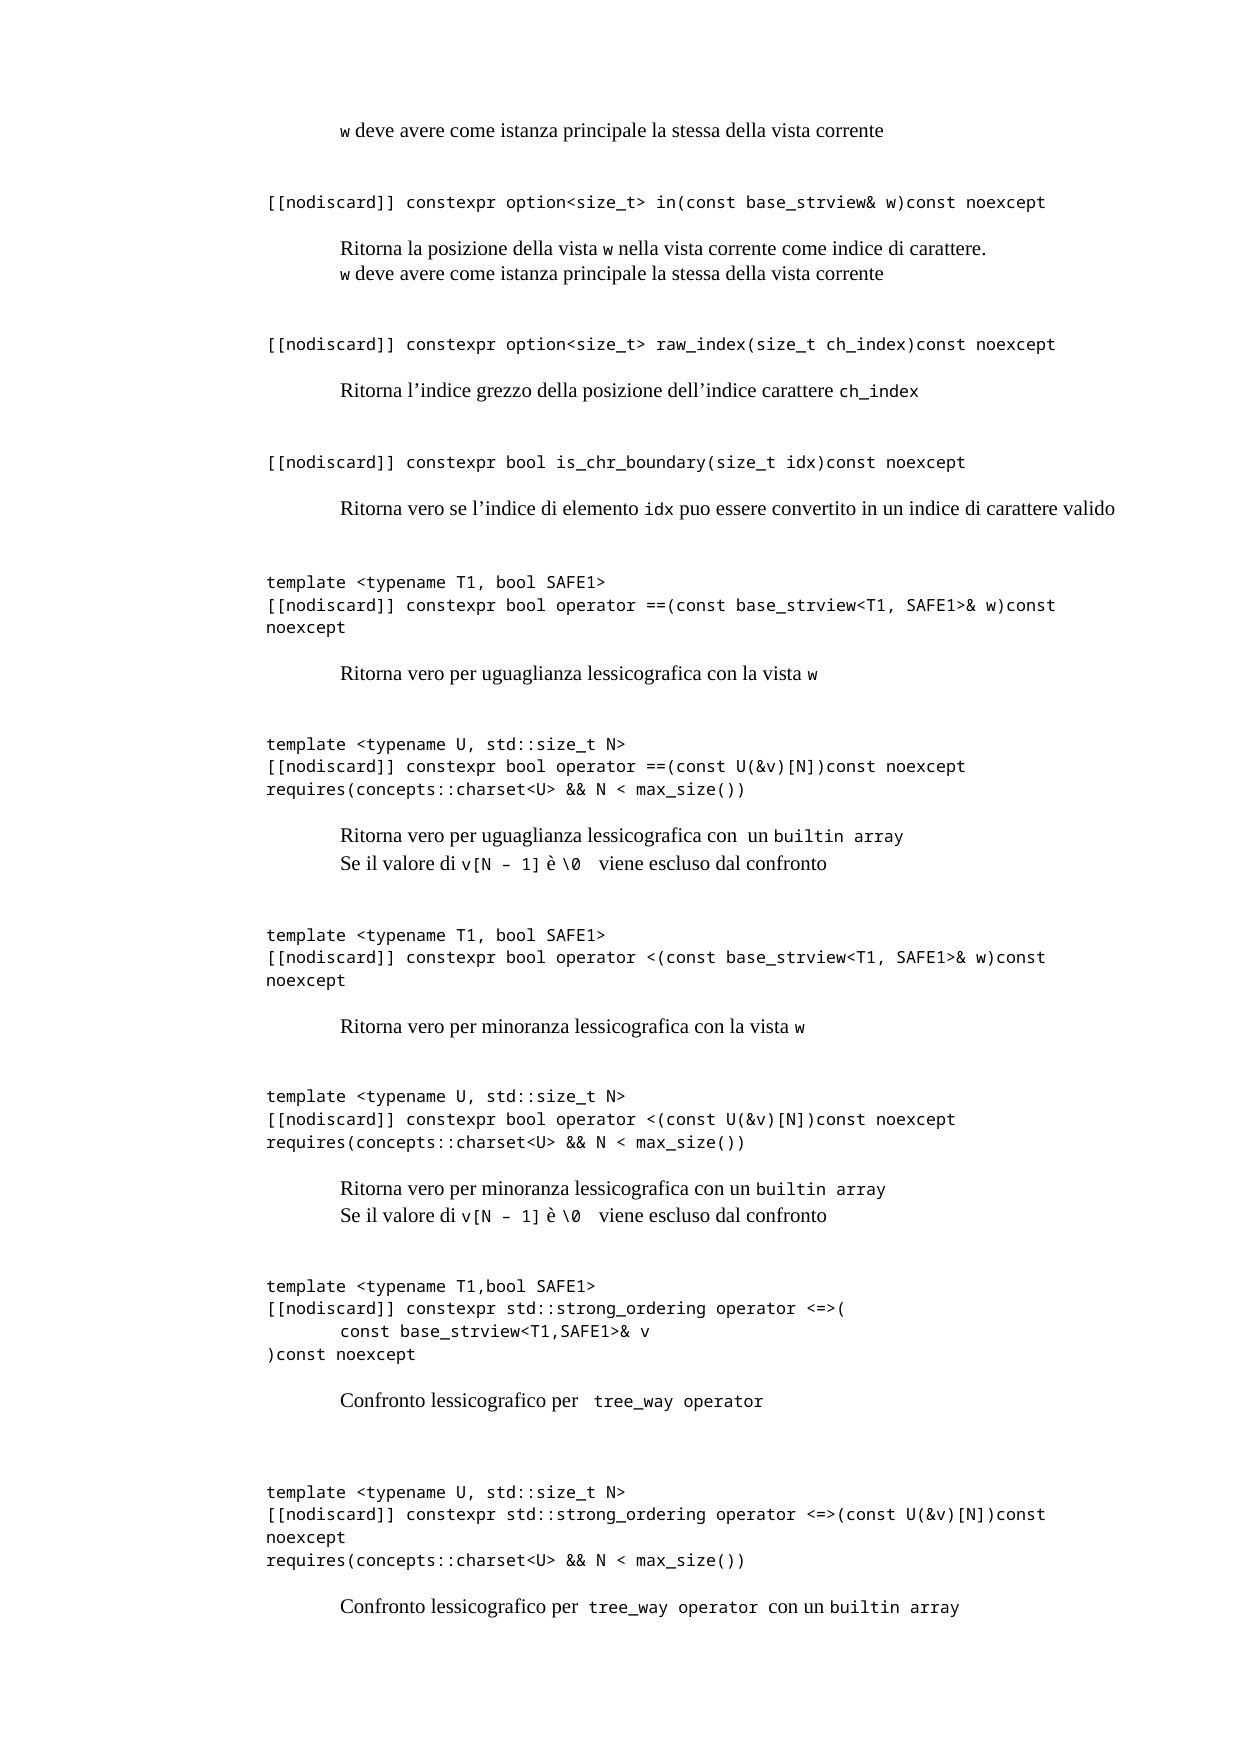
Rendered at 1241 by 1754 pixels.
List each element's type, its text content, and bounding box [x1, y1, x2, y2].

text requires(concepts::charset<U> && N < max_size()) [118, 1131, 1122, 1153]
text w deve avere come istanza principale la stessa della vista corrente [118, 118, 1122, 142]
text requires(concepts::charset<U> && N < max_size()) [118, 778, 1122, 801]
text Ritorna l’indice grezzo della posizione dell’indice carattere ch_index [118, 378, 1122, 403]
text [[nodiscard]] constexpr bool operator <(const base_strview<T1, SAFE1>& w)const noexcept [118, 946, 1122, 991]
text Ritorna la posizione della vista w nella vista corrente come indice di carattere. [118, 236, 1122, 260]
text template <typename U, std::size_t N> [118, 1085, 1122, 1108]
text [[nodiscard]] constexpr bool operator <(const U(&v)[N])const noexcept [118, 1108, 1122, 1131]
text [[nodiscard]] constexpr bool is_chr_boundary(size_t idx)const noexcept [118, 451, 1122, 473]
text template <typename T1,bool SAFE1> [118, 1274, 1122, 1297]
text [[nodiscard]] constexpr option<size_t> in(const base_strview& w)const noexcept [118, 191, 1122, 213]
text [[nodiscard]] constexpr bool operator ==(const base_strview<T1, SAFE1>& w)const noexcept [118, 593, 1122, 638]
text [[nodiscard]] constexpr std::strong_ordering operator <=>( [118, 1297, 1122, 1319]
text template <typename U, std::size_t N> [118, 1480, 1122, 1503]
text Ritorna vero per minoranza lessicografica con la vista w [118, 1014, 1122, 1038]
text [[nodiscard]] constexpr std::strong_ordering operator <=>(const U(&v)[N])const noexcept [118, 1503, 1122, 1548]
text Ritorna vero per uguaglianza lessicografica con la vista w [118, 661, 1122, 686]
text Ritorna vero per uguaglianza lessicografica con un builtin array [118, 823, 1122, 848]
text template <typename U, std::size_t N> [118, 732, 1122, 755]
text [[nodiscard]] constexpr bool operator ==(const U(&v)[N])const noexcept [118, 755, 1122, 778]
text template <typename T1, bool SAFE1> [118, 921, 1122, 946]
text Ritorna vero per minoranza lessicografica con un builtin array [118, 1176, 1122, 1200]
text w deve avere come istanza principale la stessa della vista corrente [118, 260, 1122, 285]
text Confronto lessicografico per tree_way operator con un builtin array [118, 1594, 1122, 1618]
text template <typename T1, bool SAFE1> [118, 569, 1122, 593]
text [[nodiscard]] constexpr option<size_t> raw_index(size_t ch_index)const noexcept [118, 333, 1122, 356]
text Se il valore di v[N – 1] è \0 viene escluso dal confronto [118, 848, 1122, 876]
text Confronto lessicografico per tree_way operator [118, 1388, 1122, 1412]
text Ritorna vero se l’indice di elemento idx puo essere convertito in un indice di carattere valido [118, 496, 1122, 521]
text )const noexcept [118, 1342, 1122, 1365]
text Se il valore di v[N – 1] è \0 viene escluso dal confronto [118, 1200, 1122, 1229]
text const base_strview<T1,SAFE1>& v [118, 1319, 1122, 1342]
text requires(concepts::charset<U> && N < max_size()) [118, 1548, 1122, 1571]
